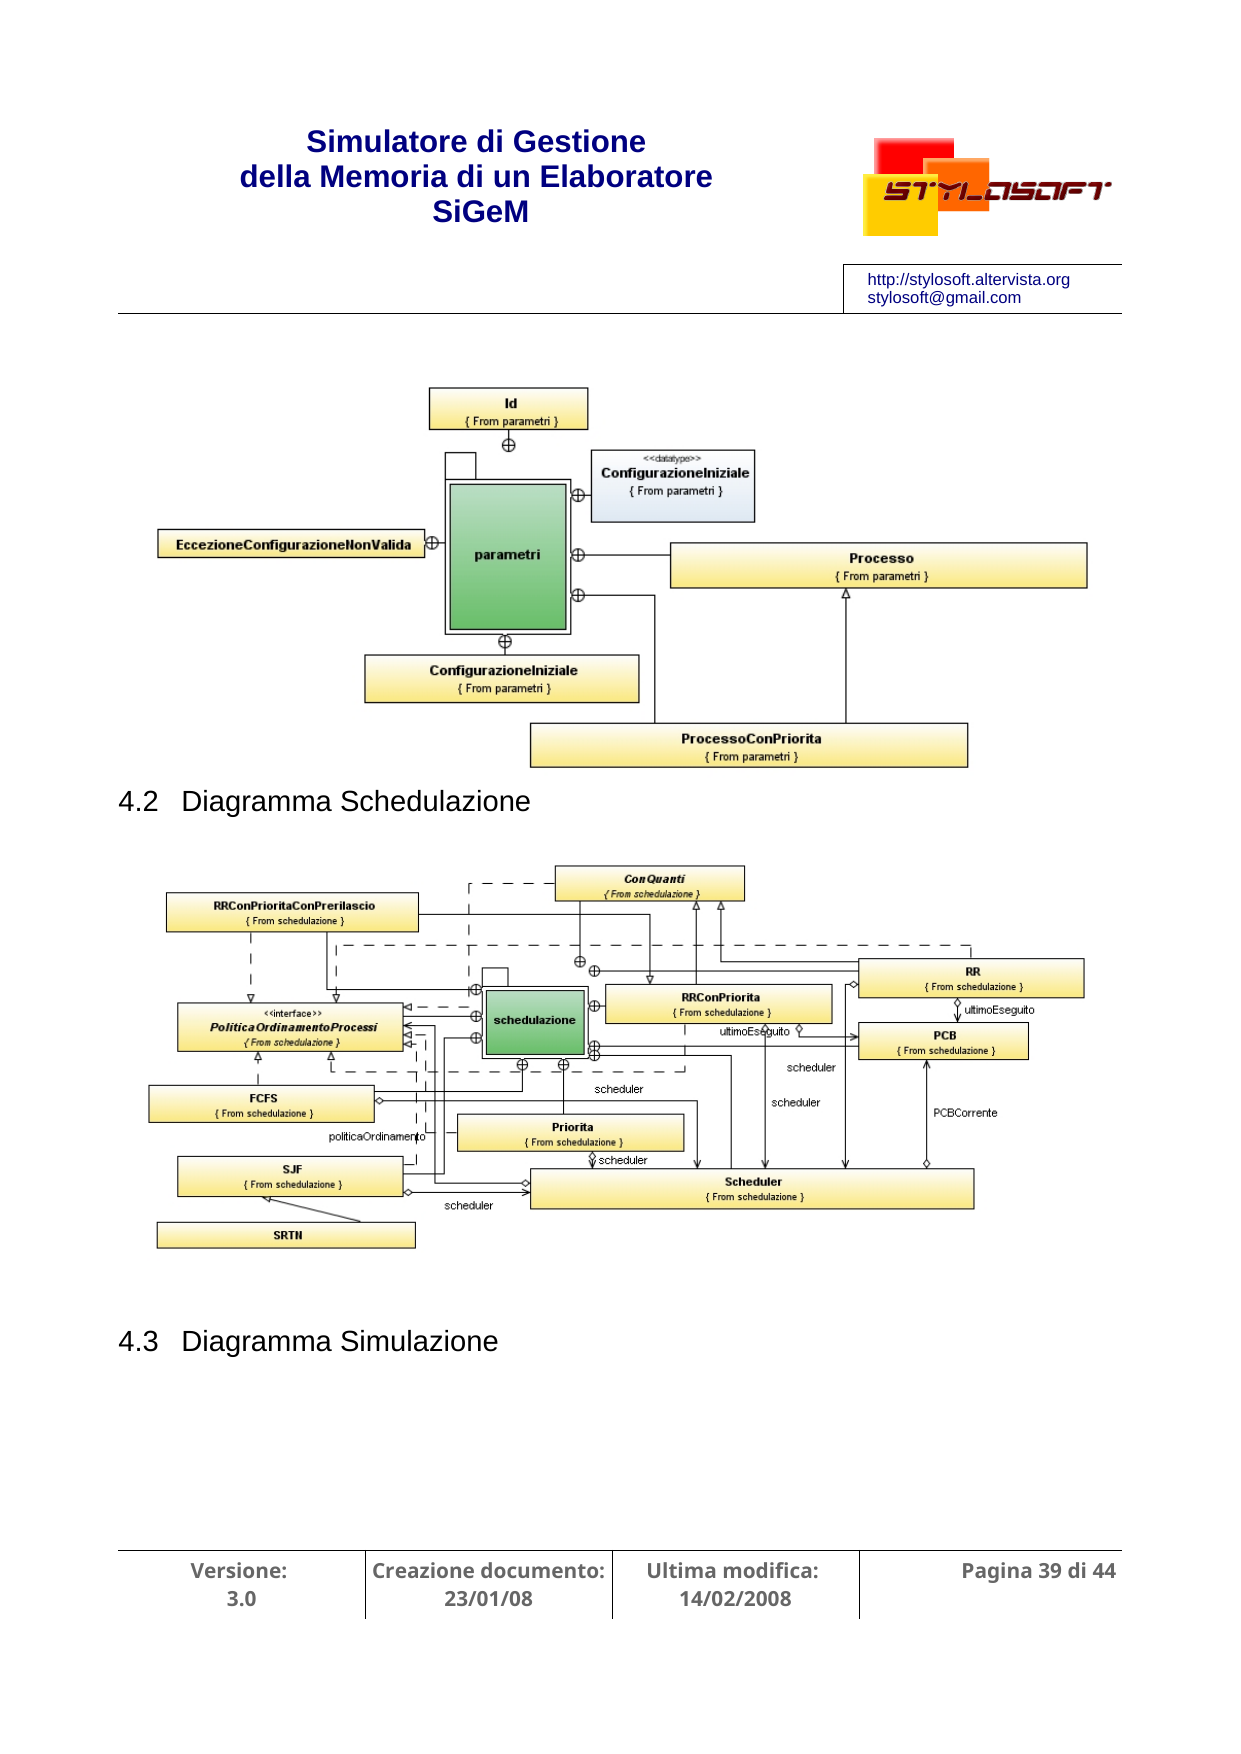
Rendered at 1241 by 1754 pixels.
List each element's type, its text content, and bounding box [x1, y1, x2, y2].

picture [138, 368, 1106, 785]
subtitle Diagramma Schedulazione [118, 357, 1122, 1295]
picture [848, 123, 1117, 247]
picture [131, 849, 1100, 1263]
subtitle Diagramma Simulazione [118, 1325, 1122, 1390]
